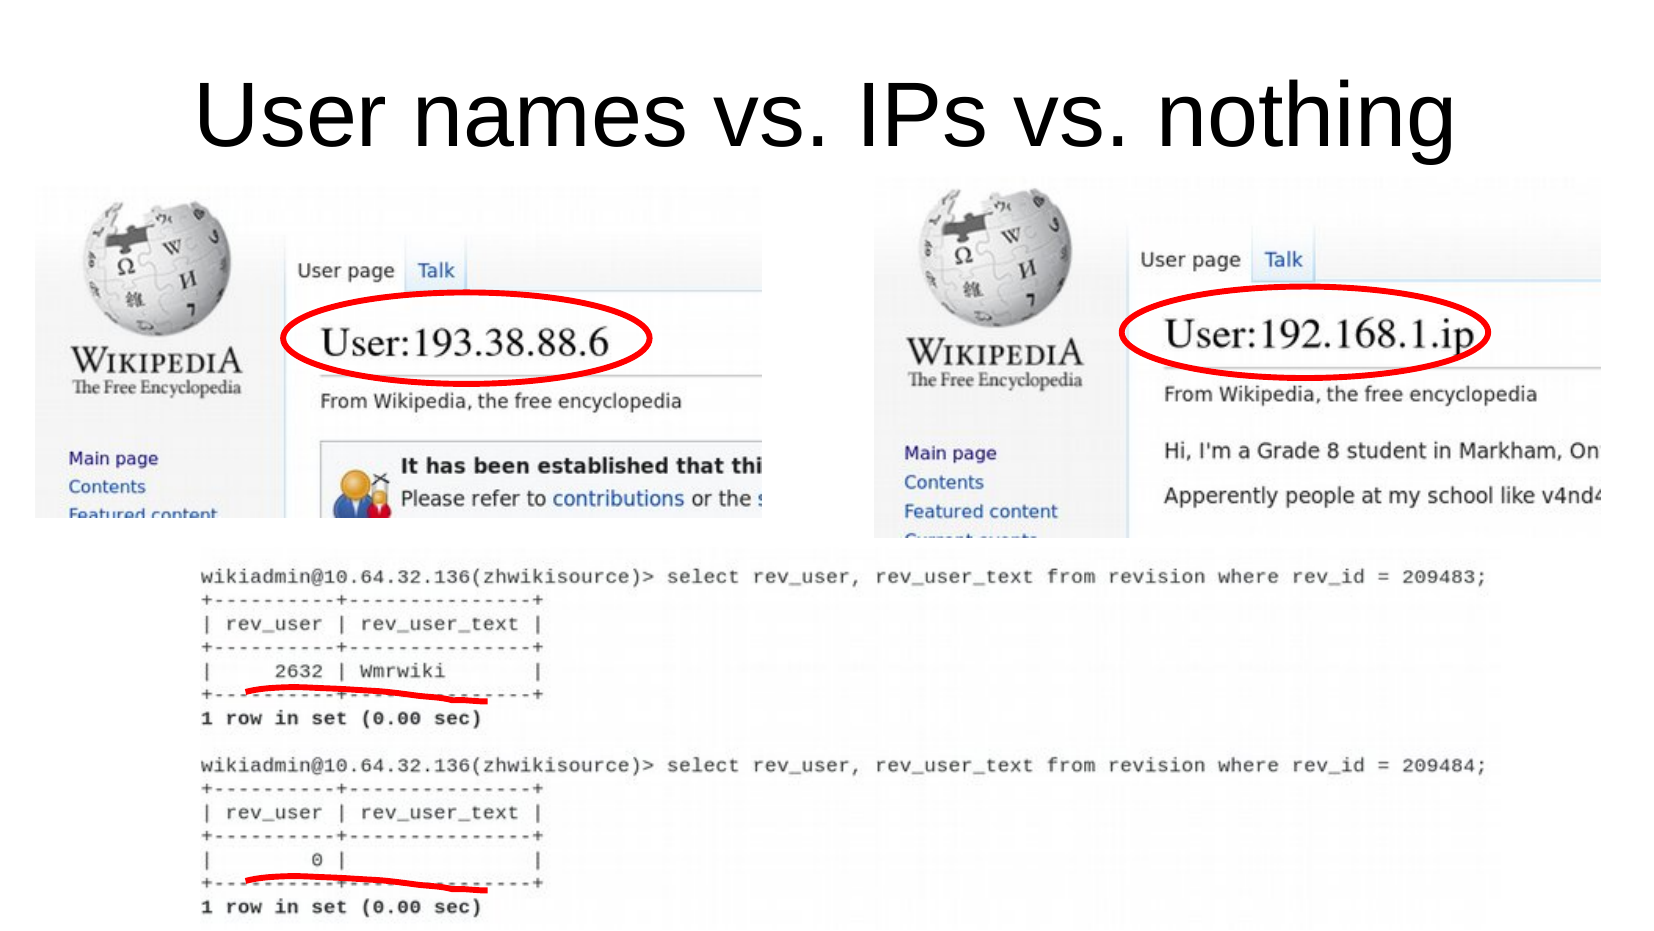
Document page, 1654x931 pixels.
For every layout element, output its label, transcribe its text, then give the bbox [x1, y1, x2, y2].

title User names vs. IPs vs. nothing [82, 37, 1571, 193]
picture [200, 547, 1501, 930]
picture [874, 176, 1601, 539]
picture [35, 185, 762, 518]
